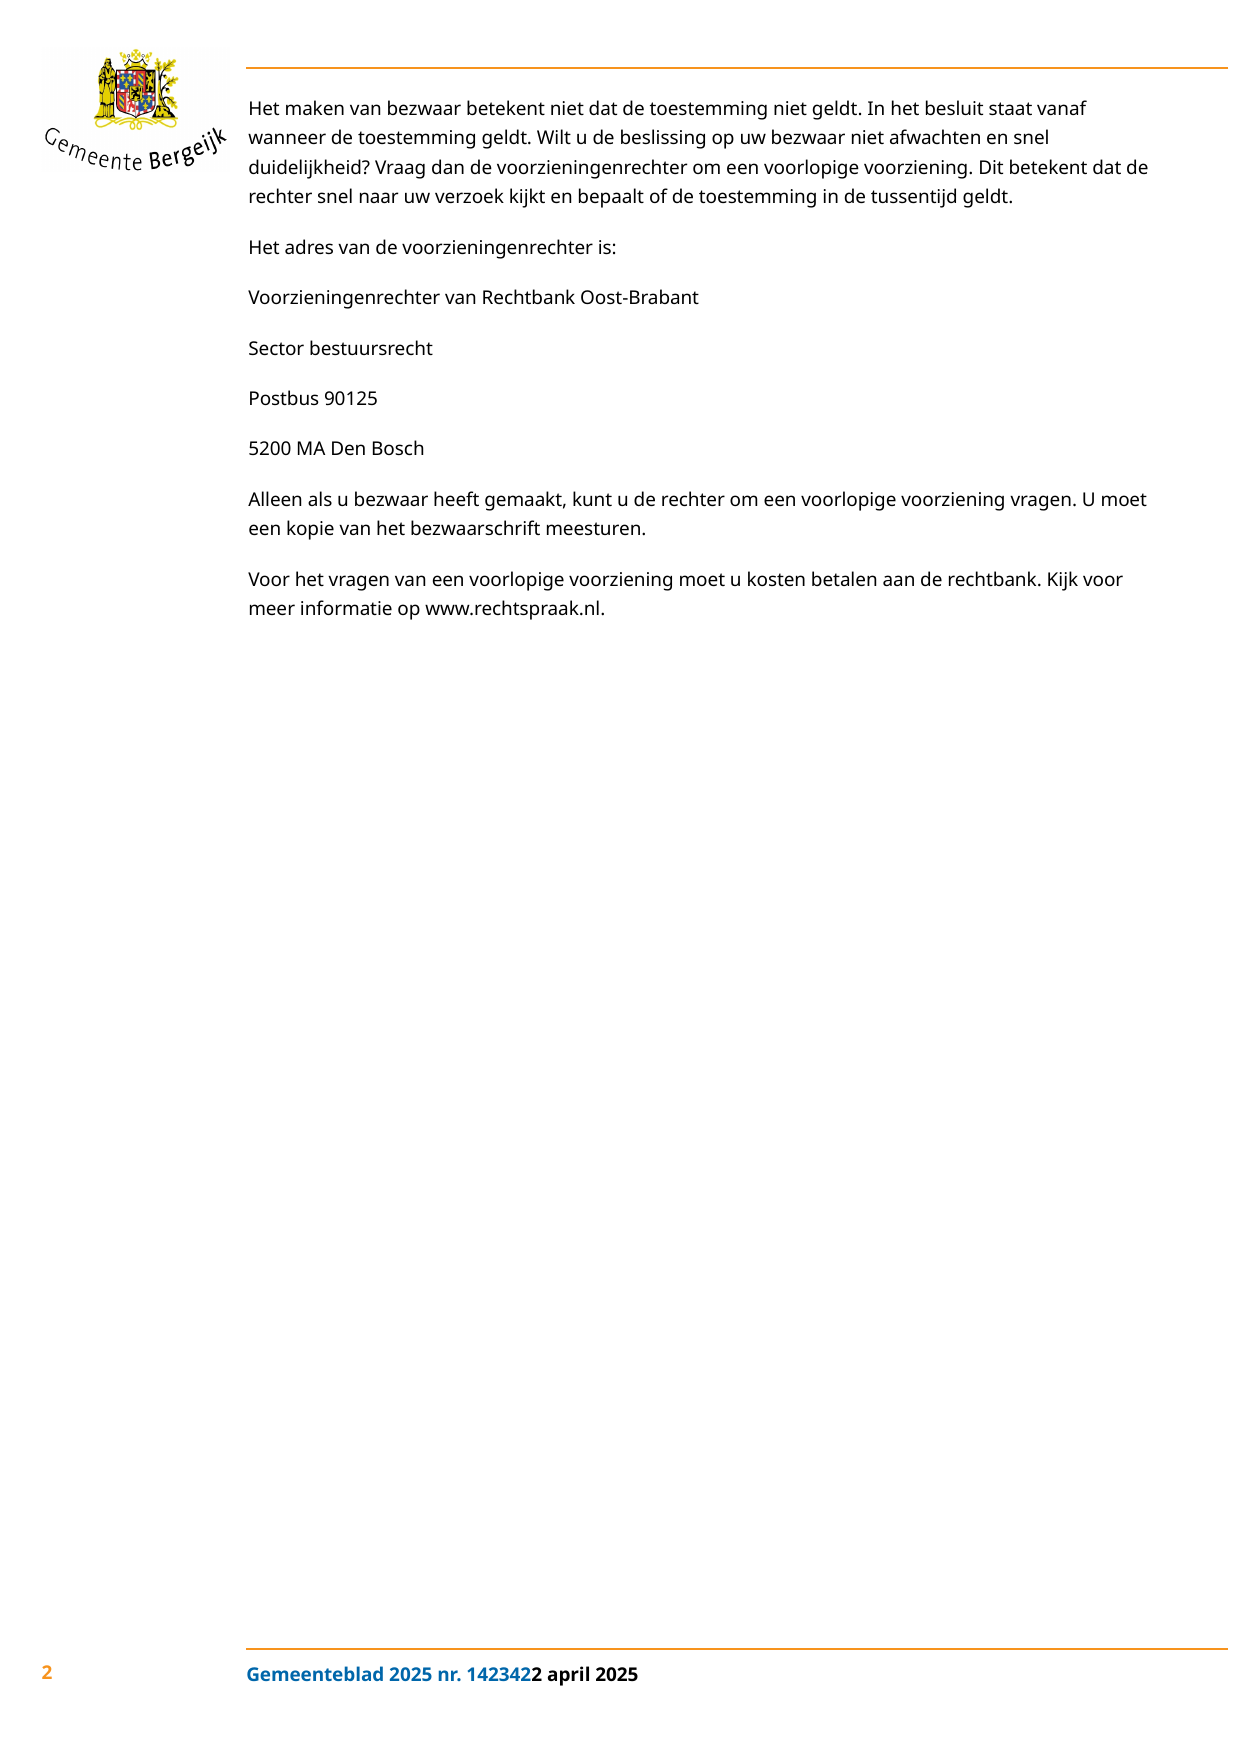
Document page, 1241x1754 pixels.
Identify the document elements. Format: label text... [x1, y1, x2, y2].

text 5200 MA Den Bosch [248, 436, 1152, 461]
text Postbus 90125 [248, 385, 1152, 411]
text Sector bestuursrecht [248, 335, 1152, 361]
text Alleen als u bezwaar heeft gemaakt, kunt u de rechter om een voorlopige voorziening vragen. U moet een kopie van het bezwaarschrift meesturen. [248, 486, 1152, 541]
text Voorzieningenrechter van Rechtbank Oost-Brabant [248, 284, 1152, 310]
text Het maken van bezwaar betekent niet dat de toestemming niet geldt. In het besluit staat vanaf wanneer de toestemming geldt. Wilt u de beslissing op uw bezwaar niet afwachten en snel duidelijkheid? Vraag dan de voorzieningenrechter om een voorlopige voorziening. Dit betekent dat de rechter snel naar uw verzoek kijkt en bepaalt of de toestemming in de tussentijd geldt. [248, 95, 1152, 209]
text Voor het vragen van een voorlopige voorziening moet u kosten betalen aan de rechtbank. Kijk voor meer informatie op www.rechtspraak.nl. [248, 566, 1152, 621]
picture [41, 47, 231, 172]
text Het adres van de voorzieningenrechter is: [248, 234, 1152, 260]
